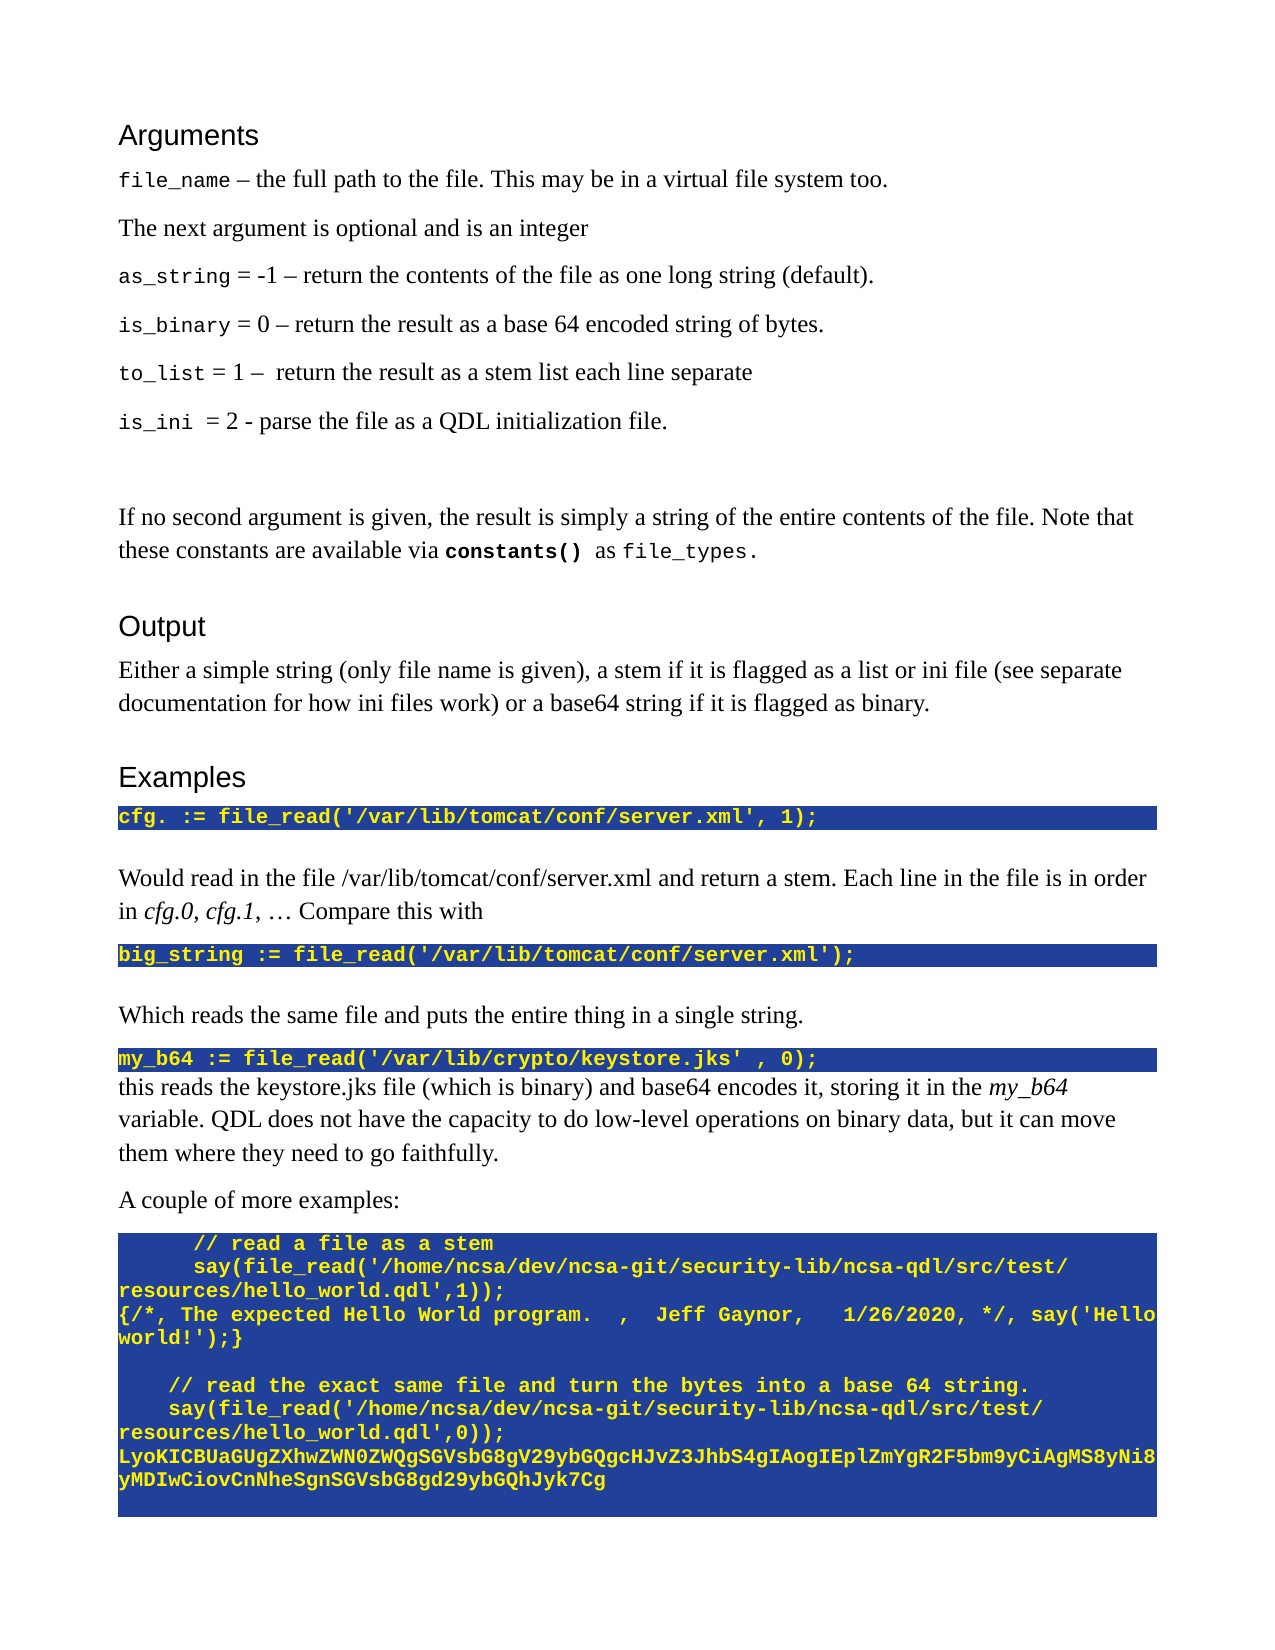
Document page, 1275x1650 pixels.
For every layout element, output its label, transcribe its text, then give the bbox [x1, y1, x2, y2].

text Which reads the same file and puts the entire thing in a single string. [118, 967, 1157, 1029]
text my_b64 := file_read('/var/lib/crypto/keystore.jks' , 0); [118, 1048, 1157, 1072]
text // read a file as a stem [118, 1233, 1157, 1256]
subtitle Examples [118, 760, 1157, 794]
text Would read in the file /var/lib/tomcat/conf/server.xml and return a stem. Each line in the file is in order in cfg.0, cfg.1, … Compare this with [118, 830, 1157, 925]
text LyoKICBUaGUgZXhwZWN0ZWQgSGVsbG8gV29ybGQgcHJvZ3JhbS4gIAogIEplZmYgR2F5bm9yCiAgMS8yNi8yMDIwCiovCnNheSgnSGVsbG8gd29ybGQhJyk7Cg [118, 1446, 1157, 1493]
subtitle Output [118, 609, 1157, 642]
text {/*, The expected Hello World program. , Jeff Gaynor, 1/26/2020, */, say('Hello world!');} [118, 1304, 1157, 1351]
subtitle Arguments [118, 118, 1157, 152]
text is_binary = 0 – return the result as a base 64 encoded string of bytes. [118, 309, 1157, 338]
text A couple of more examples: [118, 1185, 1157, 1214]
text Either a simple string (only file name is given), a stem if it is flagged as a list or ini file (see separate documentation for how ini files work) or a base64 string if it is flagged as binary. [118, 655, 1157, 716]
text cfg. := file_read('/var/lib/tomcat/conf/server.xml', 1); [118, 806, 1157, 830]
text to_list = 1 – return the result as a stem list each line separate [118, 357, 1157, 387]
text If no second argument is given, the result is simply a string of the entire contents of the file. Note that these constants are available via constants() as file_types. [118, 502, 1157, 565]
text say(file_read('/home/ncsa/dev/ncsa-git/security-lib/ncsa-qdl/src/test/resources/hello_world.qdl',1)); [118, 1256, 1157, 1304]
text as_string = -1 – return the contents of the file as one long string (default). [118, 260, 1157, 290]
text // read the exact same file and turn the bytes into a base 64 string. [118, 1375, 1157, 1398]
text The next argument is optional and is an integer [118, 213, 1157, 241]
text is_ini = 2 - parse the file as a QDL initialization file. [118, 406, 1157, 436]
text this reads the keystore.jks file (which is binary) and base64 encodes it, storing it in the my_b64 variable. QDL does not have the capacity to do low-level operations on binary data, but it can move them where they need to go faithfully. [118, 1072, 1157, 1166]
text say(file_read('/home/ncsa/dev/ncsa-git/security-lib/ncsa-qdl/src/test/resources/hello_world.qdl',0)); [118, 1398, 1157, 1446]
text file_name – the full path to the file. This may be in a virtual file system too. [118, 164, 1157, 194]
text big_string := file_read('/var/lib/tomcat/conf/server.xml'); [118, 944, 1157, 967]
